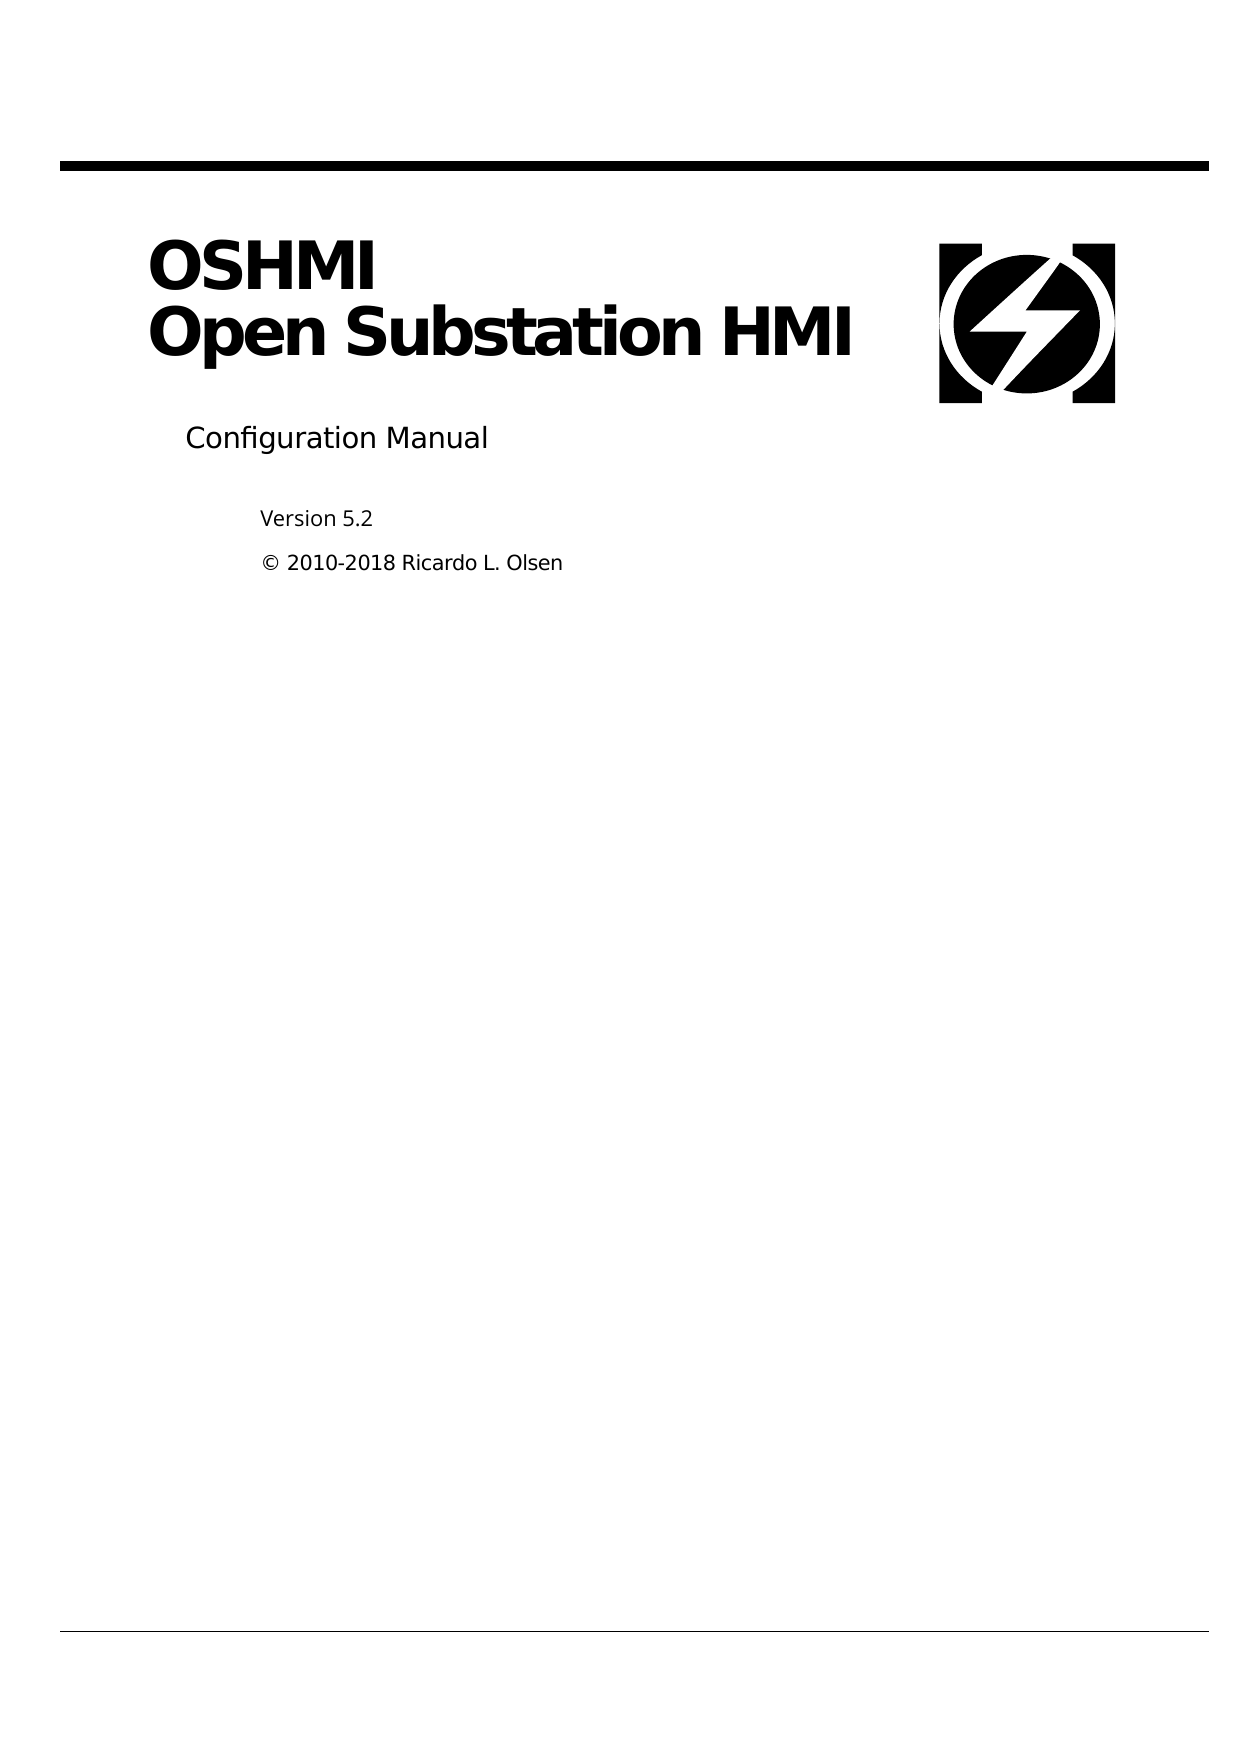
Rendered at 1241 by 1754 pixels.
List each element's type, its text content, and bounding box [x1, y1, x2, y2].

text Configuration Manual [185, 421, 1122, 455]
title OSHMI Open Substation HMI [60, 171, 1209, 369]
list Version 5.2 [223, 503, 1122, 533]
list © 2010-2018 Ricardo L. Olsen [223, 551, 1122, 575]
